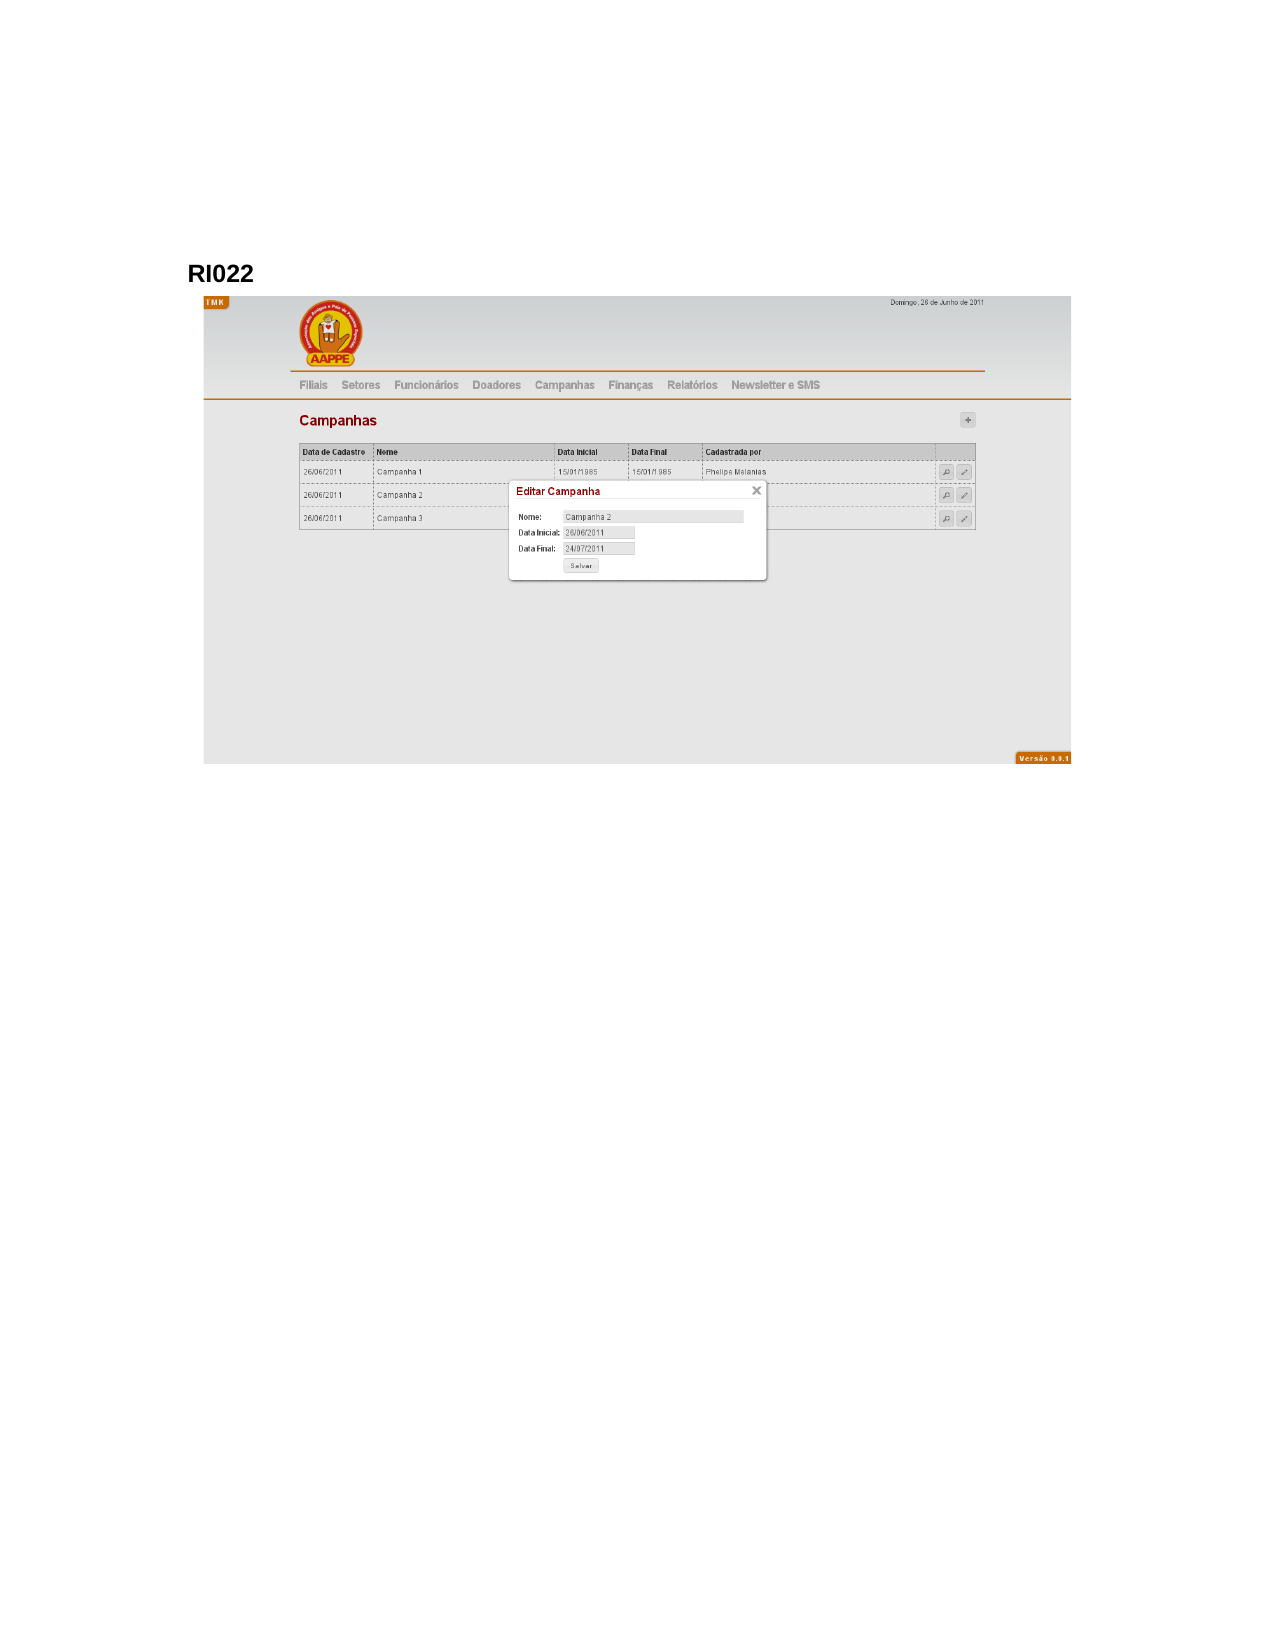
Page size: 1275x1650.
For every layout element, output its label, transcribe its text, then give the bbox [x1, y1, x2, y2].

text RI022 [187, 259, 1088, 288]
picture [203, 296, 1072, 764]
